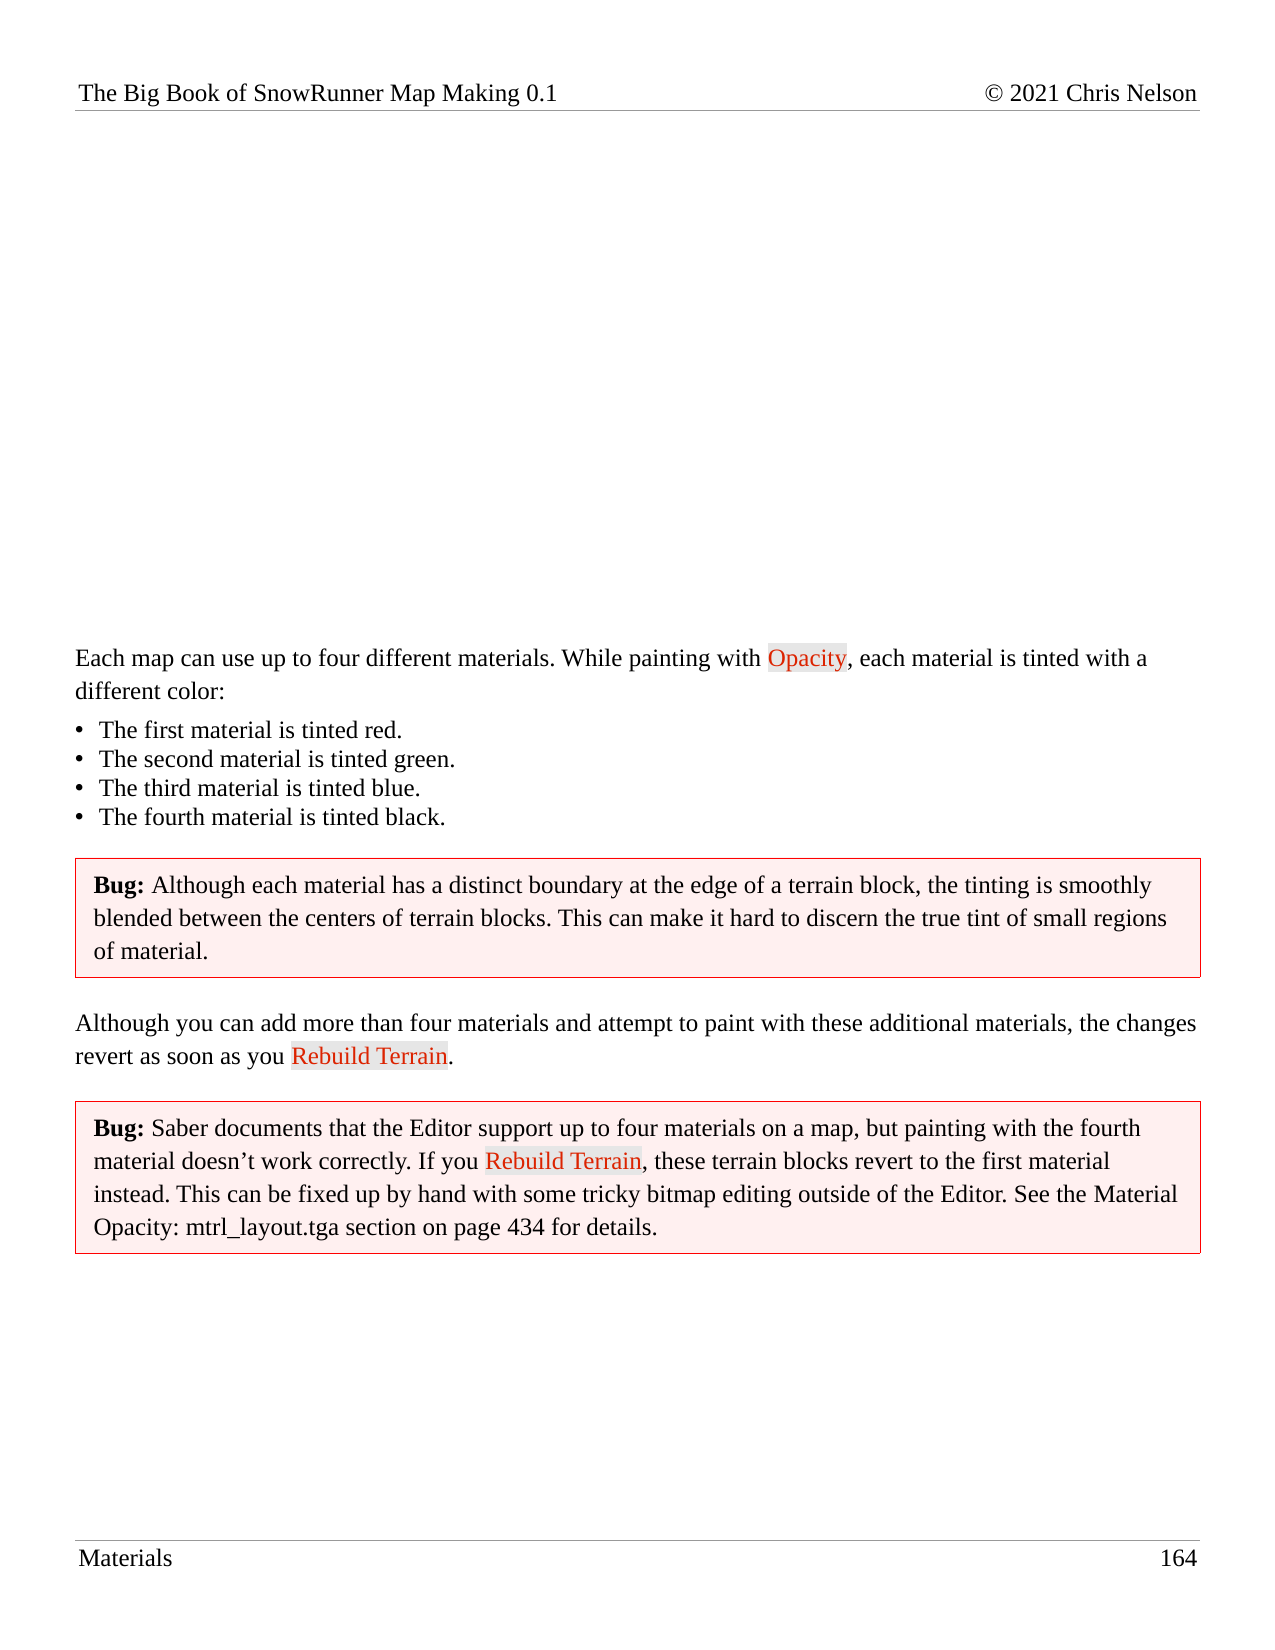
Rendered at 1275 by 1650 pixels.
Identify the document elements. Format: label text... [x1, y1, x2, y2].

list The first material is tinted red. [75, 715, 1200, 744]
list Saber documents that the Editor support up to four materials on a map, but painting with the fourth material doesn’t work correctly. If you Rebuild Terrain, these terrain blocks revert to the first material instead. This can be fixed up by hand with some tricky bitmap editing outside of the Editor. See the Material Opacity: mtrl_layout.tga section on page 434 for details. [76, 1102, 1200, 1253]
list The second material is tinted green. [75, 744, 1200, 773]
list The fourth material is tinted black. [75, 802, 1200, 830]
text Although you can add more than four materials and attempt to paint with these additional materials, the changes revert as soon as you Rebuild Terrain. [75, 1008, 1200, 1070]
subtitle Each map can use up to four different materials. While painting with Opacity, each material is tinted with a different color: [75, 643, 1200, 705]
list Although each material has a distinct boundary at the edge of a terrain block, the tinting is smoothly blended between the centers of terrain blocks. This can make it hard to discern the true tint of small regions of material. [76, 859, 1200, 977]
list The third material is tinted blue. [75, 773, 1200, 802]
